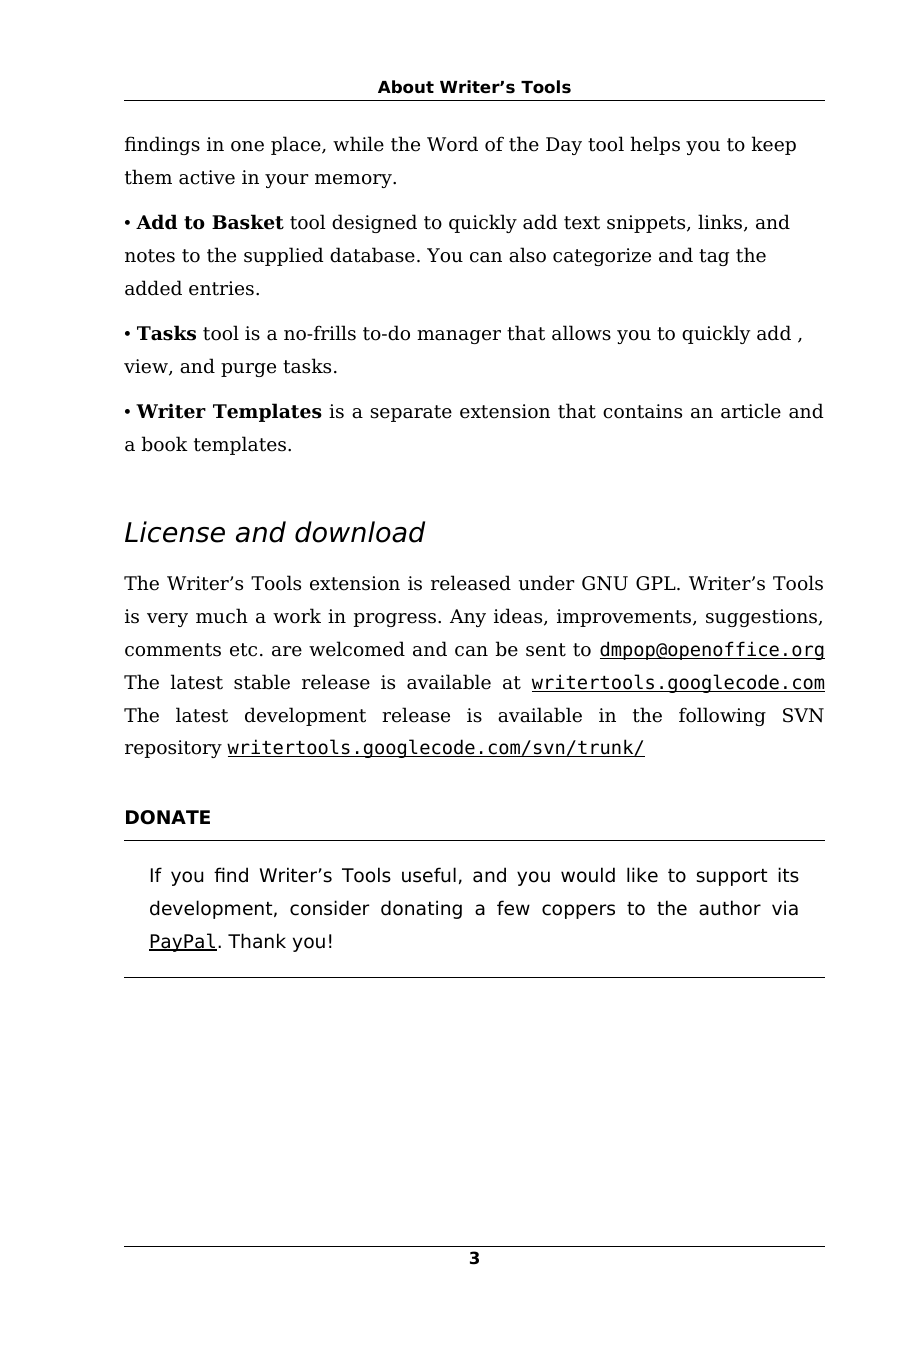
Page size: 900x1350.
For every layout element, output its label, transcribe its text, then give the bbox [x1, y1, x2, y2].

list Tasks tool is a no-frills to-do manager that allows you to quickly add , view, and purge tasks. [124, 323, 825, 378]
list Add to Basket tool designed to quickly add text snippets, links, and notes to the supplied database. You can also categorize and tag the added entries. [124, 212, 825, 300]
subtitle License and download [124, 517, 825, 548]
list findings in one place, while the Word of the Day tool helps you to keep them active in your memory. [124, 134, 825, 189]
text The Writer’s Tools extension is released under GNU GPL. Writer’s Tools is very much a work in progress. Any ideas, improvements, suggestions, comments etc. are welcomed and can be sent to dmpop@openoffice.org The latest stable release is available at writertools.googlecode.com The latest development release is available in the following SVN repository writertools.googlecode.com/svn/trunk/ [124, 573, 825, 759]
text If you find Writer’s Tools useful, and you would like to support its development, consider donating a few coppers to the author via PayPal. Thank you! [124, 841, 825, 977]
text DONATE [124, 807, 825, 829]
list Writer Templates is a separate extension that contains an article and a book templates. [124, 401, 825, 456]
